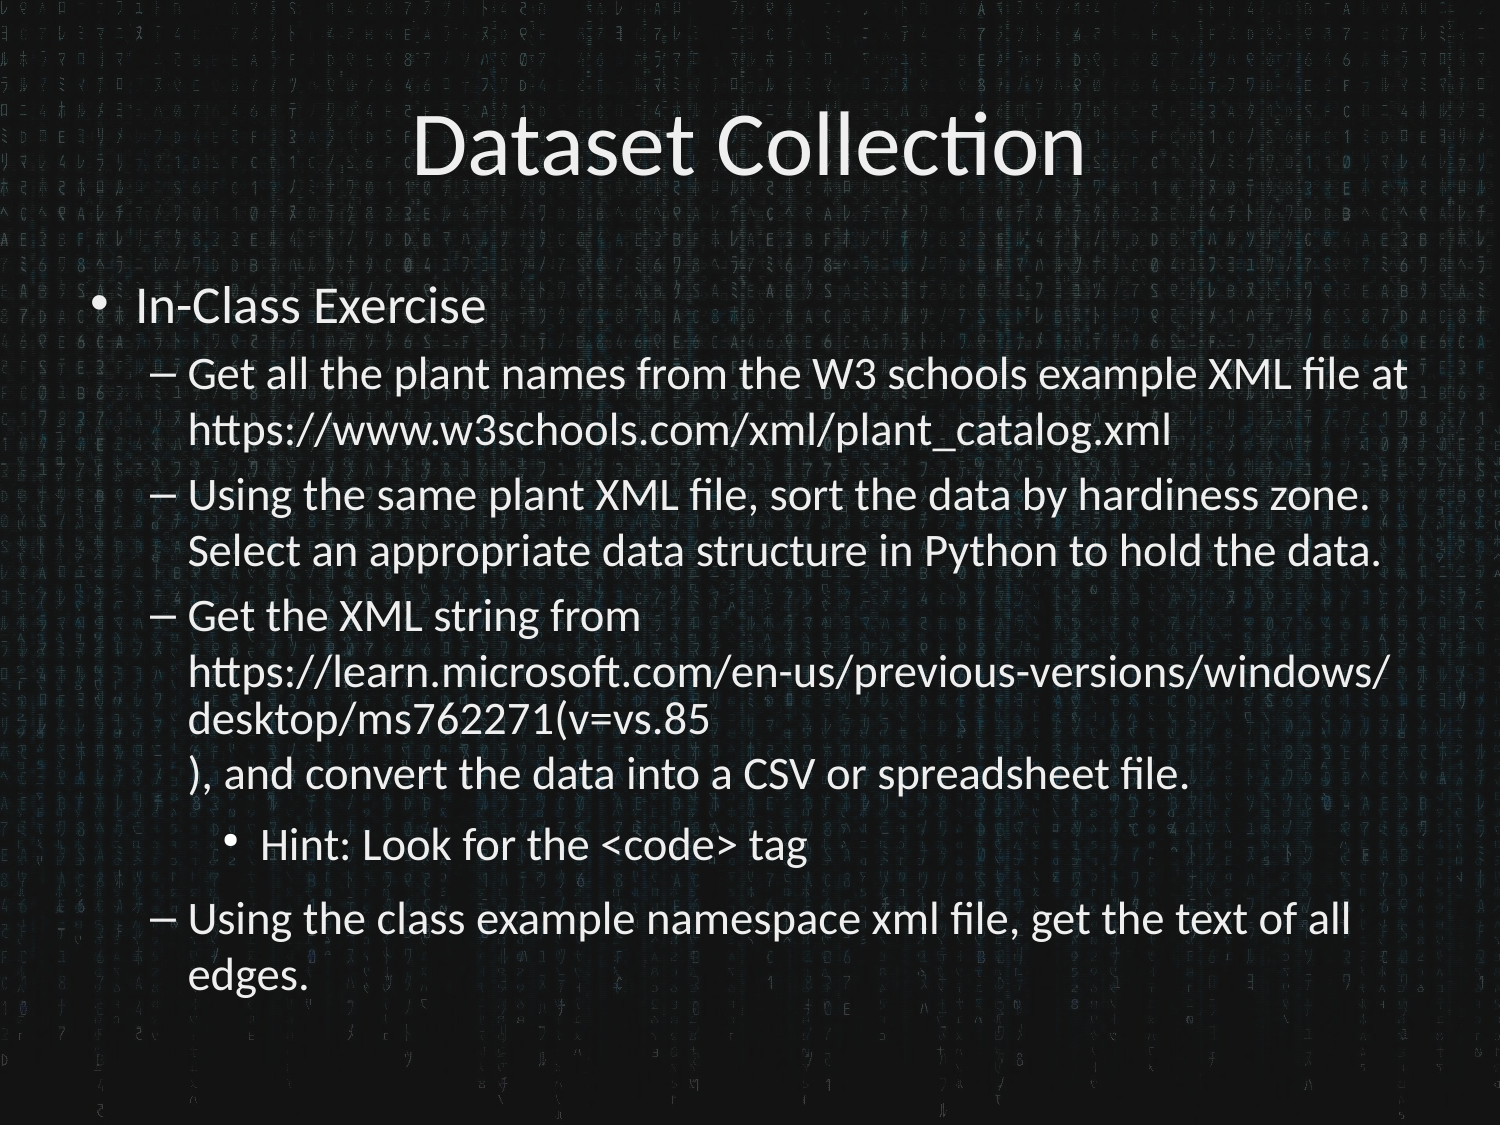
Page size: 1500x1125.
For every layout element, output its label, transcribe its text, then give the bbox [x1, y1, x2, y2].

title Dataset Collection [75, 45, 1425, 233]
list In-Class Exercise Get all the plant names from the W3 schools example XML file at https://www.w3schools.com/xml/plant_catalog.xml Using the same plant XML file, sort the data by hardiness zone. Select an appropriate data structure in Python to hold the data. Get the XML string from https://learn.microsoft.com/en-us/previous-versions/windows/desktop/ms762271(v=vs.85), and convert the data into a CSV or spreadsheet file. Hint: Look for the <code> tag Using the class example namespace xml file, get the text of all edges. [75, 262, 1425, 1005]
text_box [0, 0, 1500, 1125]
